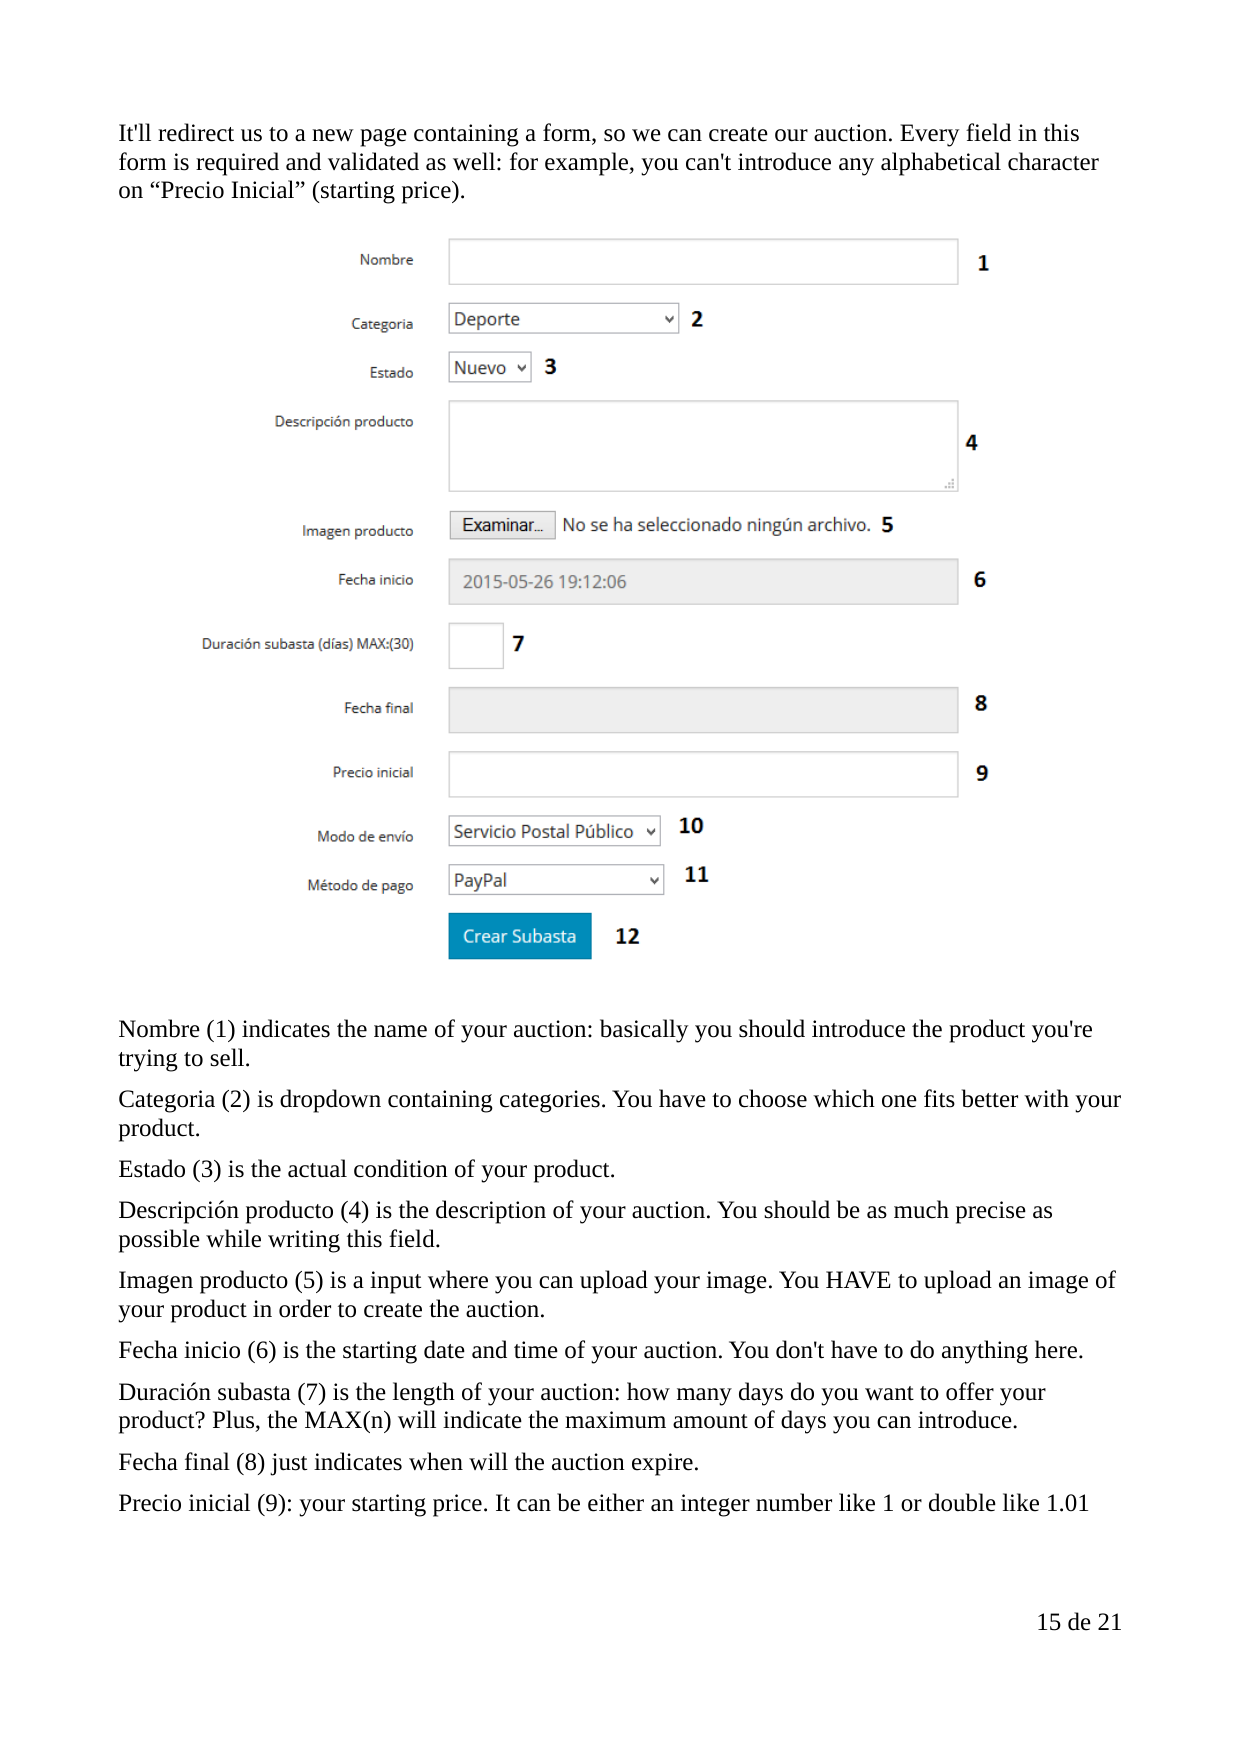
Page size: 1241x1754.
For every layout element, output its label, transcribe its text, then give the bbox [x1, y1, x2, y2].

text Nombre (1) indicates the name of your auction: basically you should introduce the product you're trying to sell. [118, 1014, 1122, 1072]
text Imagen producto (5) is a input where you can upload your image. You HAVE to upload an image of your product in order to create the auction. [118, 1265, 1122, 1323]
text Categoria (2) is dropdown containing categories. You have to choose which one fits better with your product. [118, 1084, 1122, 1142]
text Descripción producto (4) is the description of your auction. You should be as much precise as possible while writing this field. [118, 1195, 1122, 1253]
text It'll redirect us to a new page containing a form, so we can create our auction. Every field in this form is required and validated as well: for example, you can't introduce any alphabetical character on “Precio Inicial” (starting price). [118, 118, 1122, 204]
text Fecha final (8) just indicates when will the auction expire. [118, 1447, 1122, 1475]
text Duración subasta (7) is the length of your auction: how many days do you want to offer your product? Plus, the MAX(n) will indicate the maximum amount of days you can introduce. [118, 1377, 1122, 1434]
text Estado (3) is the actual condition of your product. [118, 1154, 1122, 1183]
text Precio inicial (9): your starting price. It can be either an integer number like 1 or double like 1.01 [118, 1488, 1122, 1517]
text Fecha inicio (6) is the starting date and time of your auction. You don't have to do anything here. [118, 1335, 1122, 1364]
